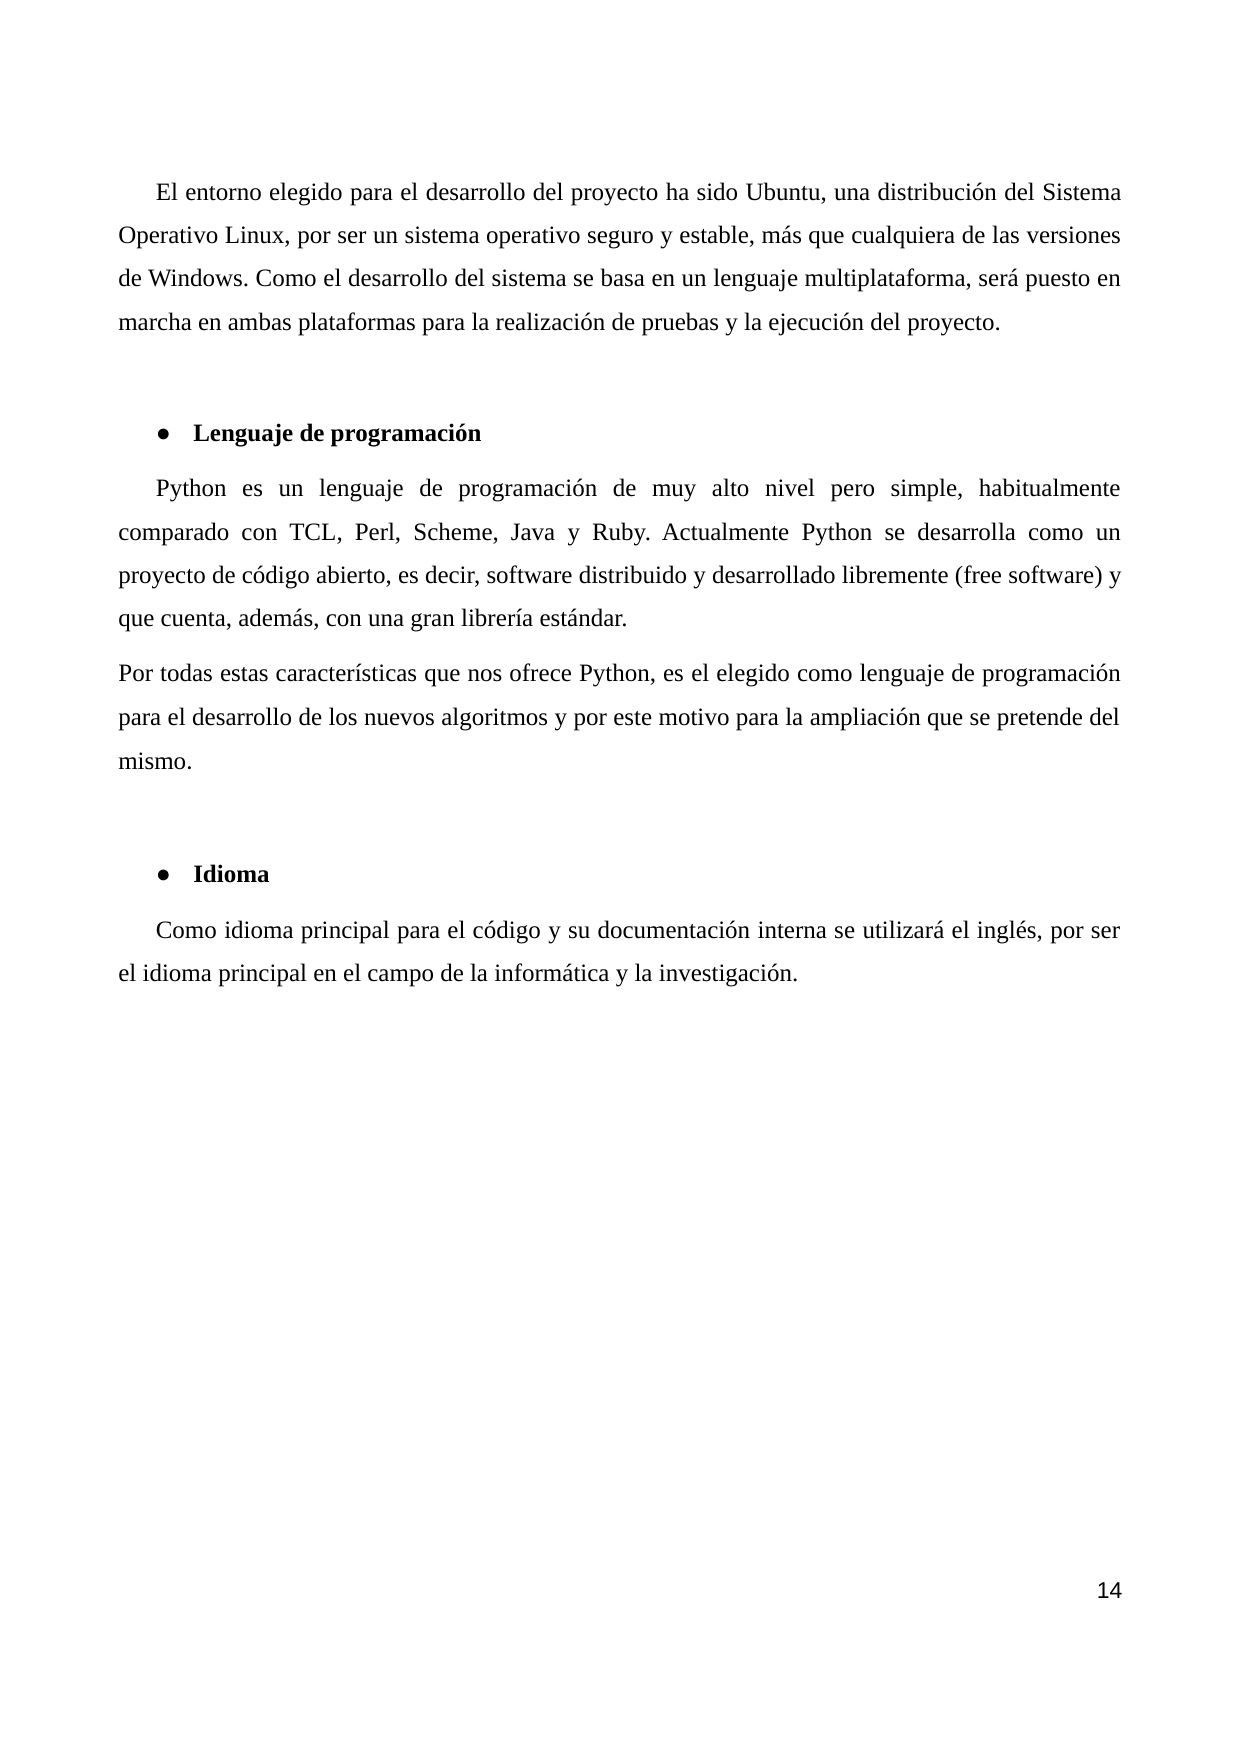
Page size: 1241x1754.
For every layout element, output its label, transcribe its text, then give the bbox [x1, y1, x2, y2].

text Como idioma principal para el código y su documentación interna se utilizará el inglés, por ser el idioma principal en el campo de la informática y la investigación. [118, 915, 1122, 987]
list Idioma [156, 859, 1122, 888]
text Python es un lenguaje de programación de muy alto nivel pero simple, habitualmente comparado con TCL, Perl, Scheme, Java y Ruby. Actualmente Python se desarrolla como un proyecto de código abierto, es decir, software distribuido y desarrollado libremente (free software) y que cuenta, además, con una gran librería estándar. [118, 473, 1122, 632]
text El entorno elegido para el desarrollo del proyecto ha sido Ubuntu, una distribución del Sistema Operativo Linux, por ser un sistema operativo seguro y estable, más que cualquiera de las versiones de Windows. Como el desarrollo del sistema se basa en un lenguaje multiplataforma, será puesto en marcha en ambas plataformas para la realización de pruebas y la ejecución del proyecto. [118, 177, 1122, 335]
text Por todas estas características que nos ofrece Python, es el elegido como lenguaje de programación para el desarrollo de los nuevos algoritmos y por este motivo para la ampliación que se pretende del mismo. [118, 658, 1122, 776]
list Lenguaje de programación [156, 418, 1122, 447]
